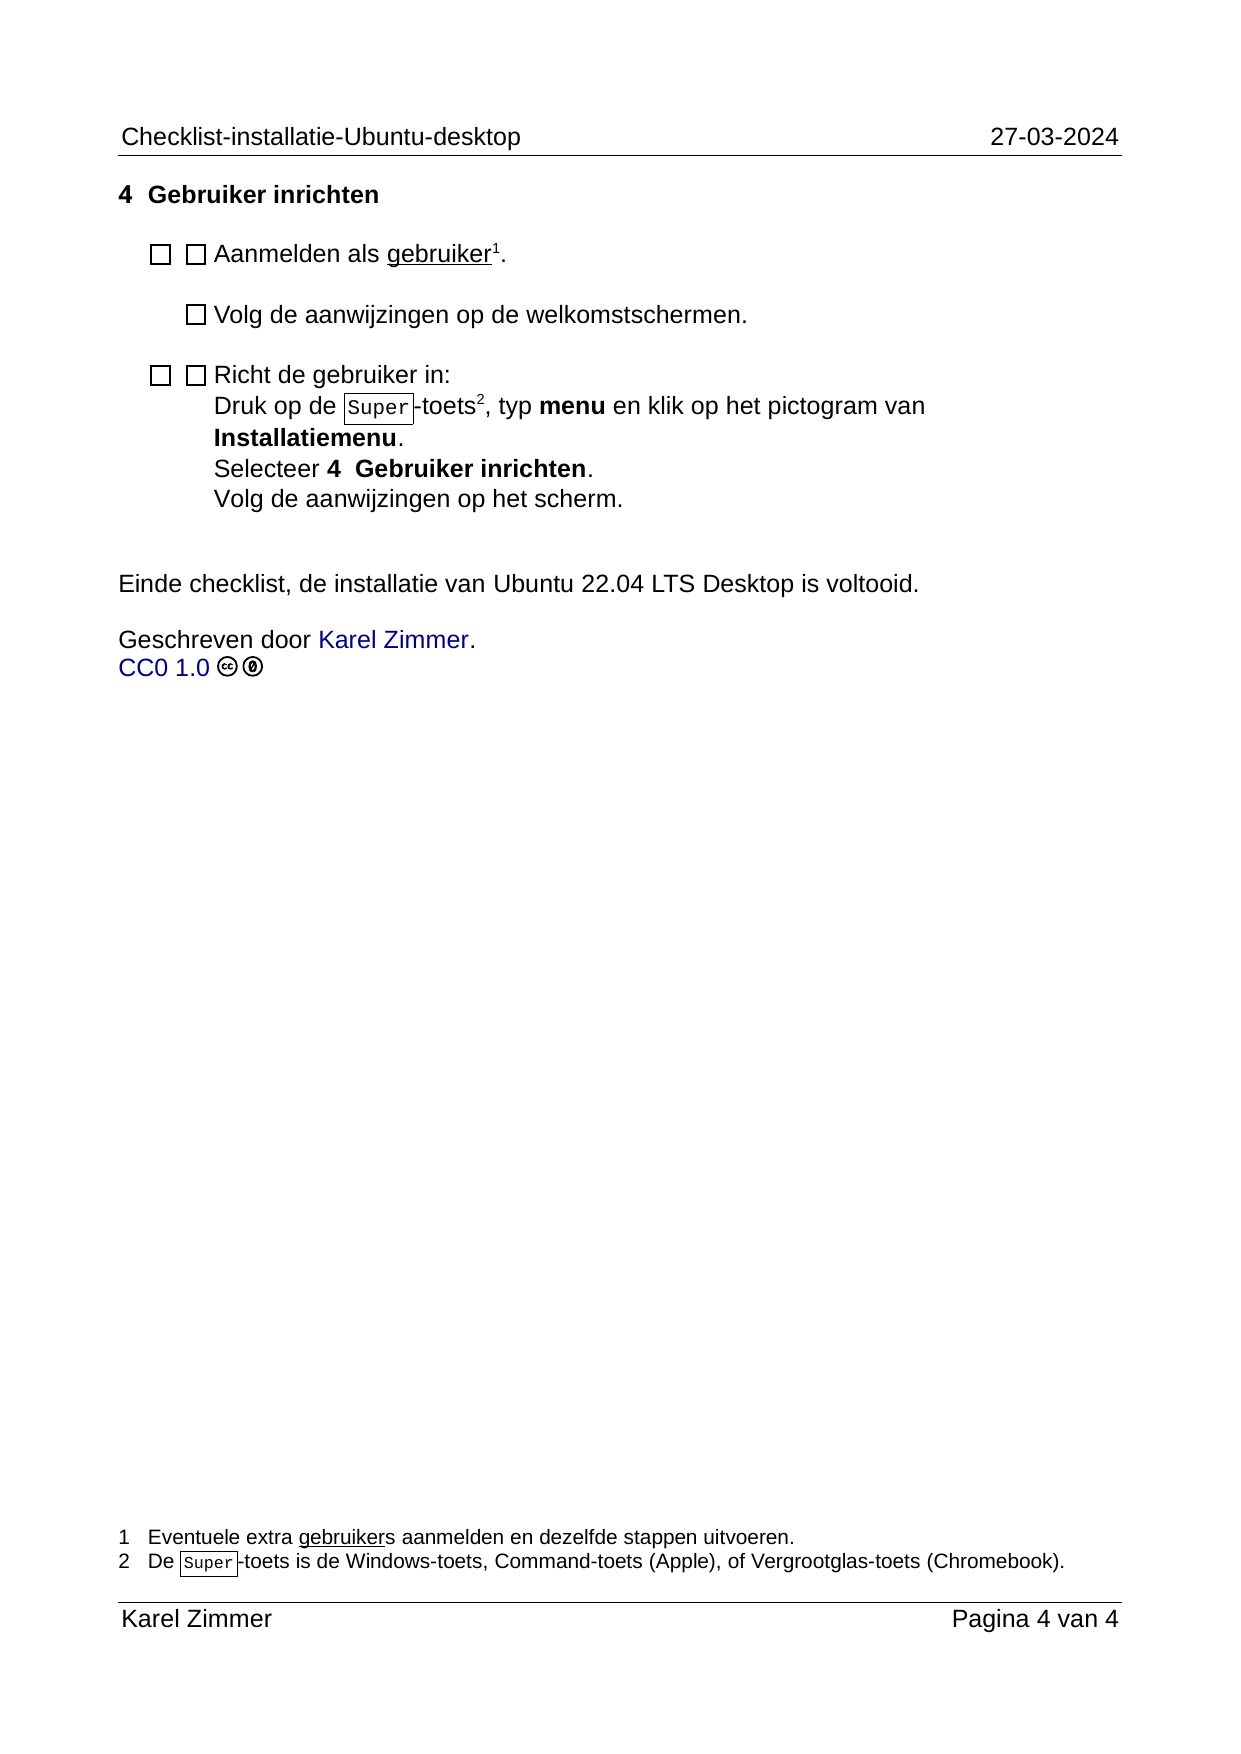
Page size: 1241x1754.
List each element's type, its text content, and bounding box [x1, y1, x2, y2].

table_cell [213, 269, 1122, 300]
table_cell [177, 269, 213, 300]
table_cell [177, 391, 213, 453]
table_header [177, 239, 213, 269]
table_cell [142, 300, 177, 330]
table_cell [118, 454, 142, 484]
text Einde checklist, de installatie van Ubuntu 22.04 LTS Desktop is voltooid. [118, 570, 1122, 598]
table_cell [213, 330, 1122, 360]
table_cell [142, 454, 177, 484]
table_cell [142, 391, 177, 453]
text Geschreven door Karel Zimmer. [118, 626, 1122, 654]
table_cell [118, 391, 142, 453]
table_cell [118, 484, 142, 514]
table_cell [177, 454, 213, 484]
table_cell Selecteer 4 Gebruiker inrichten. [213, 454, 1122, 484]
table_header [142, 239, 177, 269]
table_cell [142, 330, 177, 360]
table_cell [177, 484, 213, 514]
table_cell [177, 360, 213, 391]
table_header Aanmelden als gebruiker. [213, 239, 1122, 269]
table_cell [142, 360, 177, 391]
table_cell [177, 300, 213, 330]
text CC0 1.0 [118, 654, 1122, 682]
table_cell Richt de gebruiker in: [213, 360, 1122, 391]
table_cell [118, 269, 142, 300]
table_cell [118, 360, 142, 391]
table_cell Volg de aanwijzingen op de welkomstschermen. [213, 300, 1122, 330]
table_cell [118, 330, 142, 360]
table_cell [142, 484, 177, 514]
table_cell [118, 300, 142, 330]
table_cell [142, 269, 177, 300]
list Gebruiker inrichten [118, 177, 1122, 211]
table_cell Volg de aanwijzingen op het scherm. [213, 484, 1122, 514]
table_cell [177, 330, 213, 360]
table_cell Druk op de Super-toets, typ menu en klik op het pictogram van Installatiemenu. [213, 391, 1122, 453]
table_header [118, 239, 142, 269]
